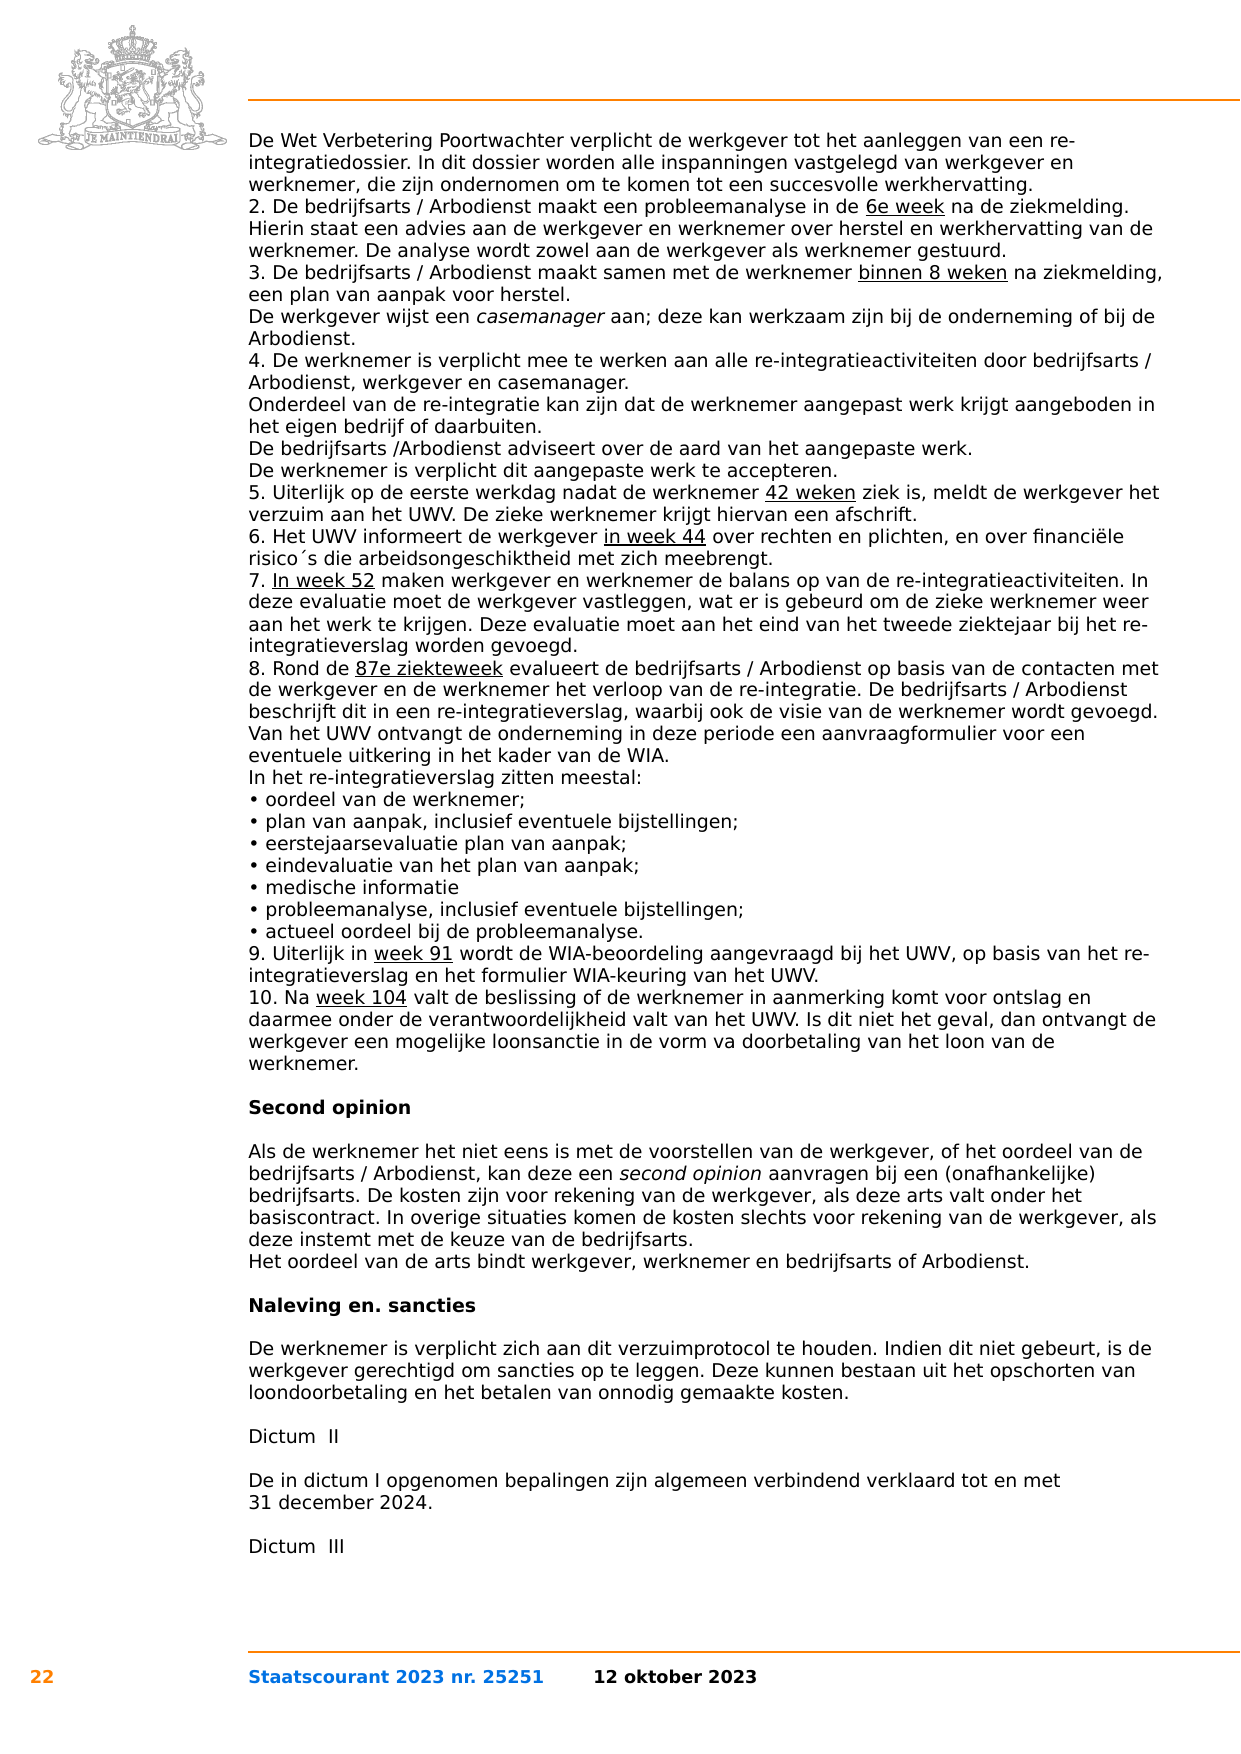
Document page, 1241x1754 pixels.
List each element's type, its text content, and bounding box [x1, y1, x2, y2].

text • actueel oordeel bij de probleemanalyse. [248, 921, 1163, 943]
text 2. De bedrijfsarts / Arbodienst maakt een probleemanalyse in de 6e week na de ziekmelding. [248, 196, 1163, 218]
text • oordeel van de werknemer; [248, 789, 1163, 811]
picture [38, 25, 227, 150]
text Hierin staat een advies aan de werkgever en werknemer over herstel en werkhervatting van de werknemer. De analyse wordt zowel aan de werkgever als werknemer gestuurd. [248, 218, 1163, 262]
subtitle Naleving en. sancties [248, 1294, 1163, 1316]
text De in dictum I opgenomen bepalingen zijn algemeen verbindend verklaard tot en met 31 december 2024. [248, 1470, 1163, 1514]
text De bedrijfsarts /Arbodienst adviseert over de aard van het aangepaste werk. [248, 438, 1163, 459]
text • medische informatie [248, 877, 1163, 899]
text 4. De werknemer is verplicht mee te werken aan alle re-integratieactiviteiten door bedrijfsarts / Arbodienst, werkgever en casemanager. [248, 350, 1163, 394]
text 9. Uiterlijk in week 91 wordt de WIA-beoordeling aangevraagd bij het UWV, op basis van het re-integratieverslag en het formulier WIA-keuring van het UWV. [248, 943, 1163, 987]
text • plan van aanpak, inclusief eventuele bijstellingen; [248, 811, 1163, 833]
text 8. Rond de 87e ziekteweek evalueert de bedrijfsarts / Arbodienst op basis van de contacten met de werkgever en de werknemer het verloop van de re-integratie. De bedrijfsarts / Arbodienst beschrijft dit in een re-integratieverslag, waarbij ook de visie van de werknemer wordt gevoegd. Van het UWV ontvangt de onderneming in deze periode een aanvraagformulier voor een eventuele uitkering in het kader van de WIA. [248, 657, 1163, 767]
text 5. Uiterlijk op de eerste werkdag nadat de werknemer 42 weken ziek is, meldt de werkgever het verzuim aan het UWV. De zieke werknemer krijgt hiervan een afschrift. [248, 482, 1163, 526]
text Als de werknemer het niet eens is met de voorstellen van de werkgever, of het oordeel van de bedrijfsarts / Arbodienst, kan deze een second opinion aanvragen bij een (onafhankelijke) bedrijfsarts. De kosten zijn voor rekening van de werkgever, als deze arts valt onder het basiscontract. In overige situaties komen de kosten slechts voor rekening van de werkgever, als deze instemt met de keuze van de bedrijfsarts. [248, 1141, 1163, 1251]
text Dictum III [248, 1536, 1163, 1558]
text De werknemer is verplicht zich aan dit verzuimprotocol te houden. Indien dit niet gebeurt, is de werkgever gerechtigd om sancties op te leggen. Deze kunnen bestaan uit het opschorten van loondoorbetaling en het betalen van onnodig gemaakte kosten. [248, 1338, 1163, 1404]
text • eerstejaarsevaluatie plan van aanpak; [248, 833, 1163, 855]
text 10. Na week 104 valt de beslissing of de werknemer in aanmerking komt voor ontslag en daarmee onder de verantwoordelijkheid valt van het UWV. Is dit niet het geval, dan ontvangt de werkgever een mogelijke loonsanctie in de vorm va doorbetaling van het loon van de werknemer. [248, 987, 1163, 1075]
text 3. De bedrijfsarts / Arbodienst maakt samen met de werknemer binnen 8 weken na ziekmelding, een plan van aanpak voor herstel. [248, 262, 1163, 306]
text In het re-integratieverslag zitten meestal: [248, 767, 1163, 789]
text Dictum II [248, 1426, 1163, 1448]
subtitle Second opinion [248, 1097, 1163, 1119]
text • probleemanalyse, inclusief eventuele bijstellingen; [248, 899, 1163, 921]
text De Wet Verbetering Poortwachter verplicht de werkgever tot het aanleggen van een re-integratiedossier. In dit dossier worden alle inspanningen vastgelegd van werkgever en werknemer, die zijn ondernomen om te komen tot een succesvolle werkhervatting. [248, 130, 1163, 196]
text Onderdeel van de re-integratie kan zijn dat de werknemer aangepast werk krijgt aangeboden in het eigen bedrijf of daarbuiten. [248, 394, 1163, 438]
text 6. Het UWV informeert de werkgever in week 44 over rechten en plichten, en over financiële risico´s die arbeidsongeschiktheid met zich meebrengt. [248, 526, 1163, 569]
text De werknemer is verplicht dit aangepaste werk te accepteren. [248, 459, 1163, 482]
text Het oordeel van de arts bindt werkgever, werknemer en bedrijfsarts of Arbodienst. [248, 1251, 1163, 1273]
text • eindevaluatie van het plan van aanpak; [248, 855, 1163, 877]
text 7. In week 52 maken werkgever en werknemer de balans op van de re-integratieactiviteiten. In deze evaluatie moet de werkgever vastleggen, wat er is gebeurd om de zieke werknemer weer aan het werk te krijgen. Deze evaluatie moet aan het eind van het tweede ziektejaar bij het re-integratieverslag worden gevoegd. [248, 569, 1163, 657]
text De werkgever wijst een casemanager aan; deze kan werkzaam zijn bij de onderneming of bij de Arbodienst. [248, 306, 1163, 350]
